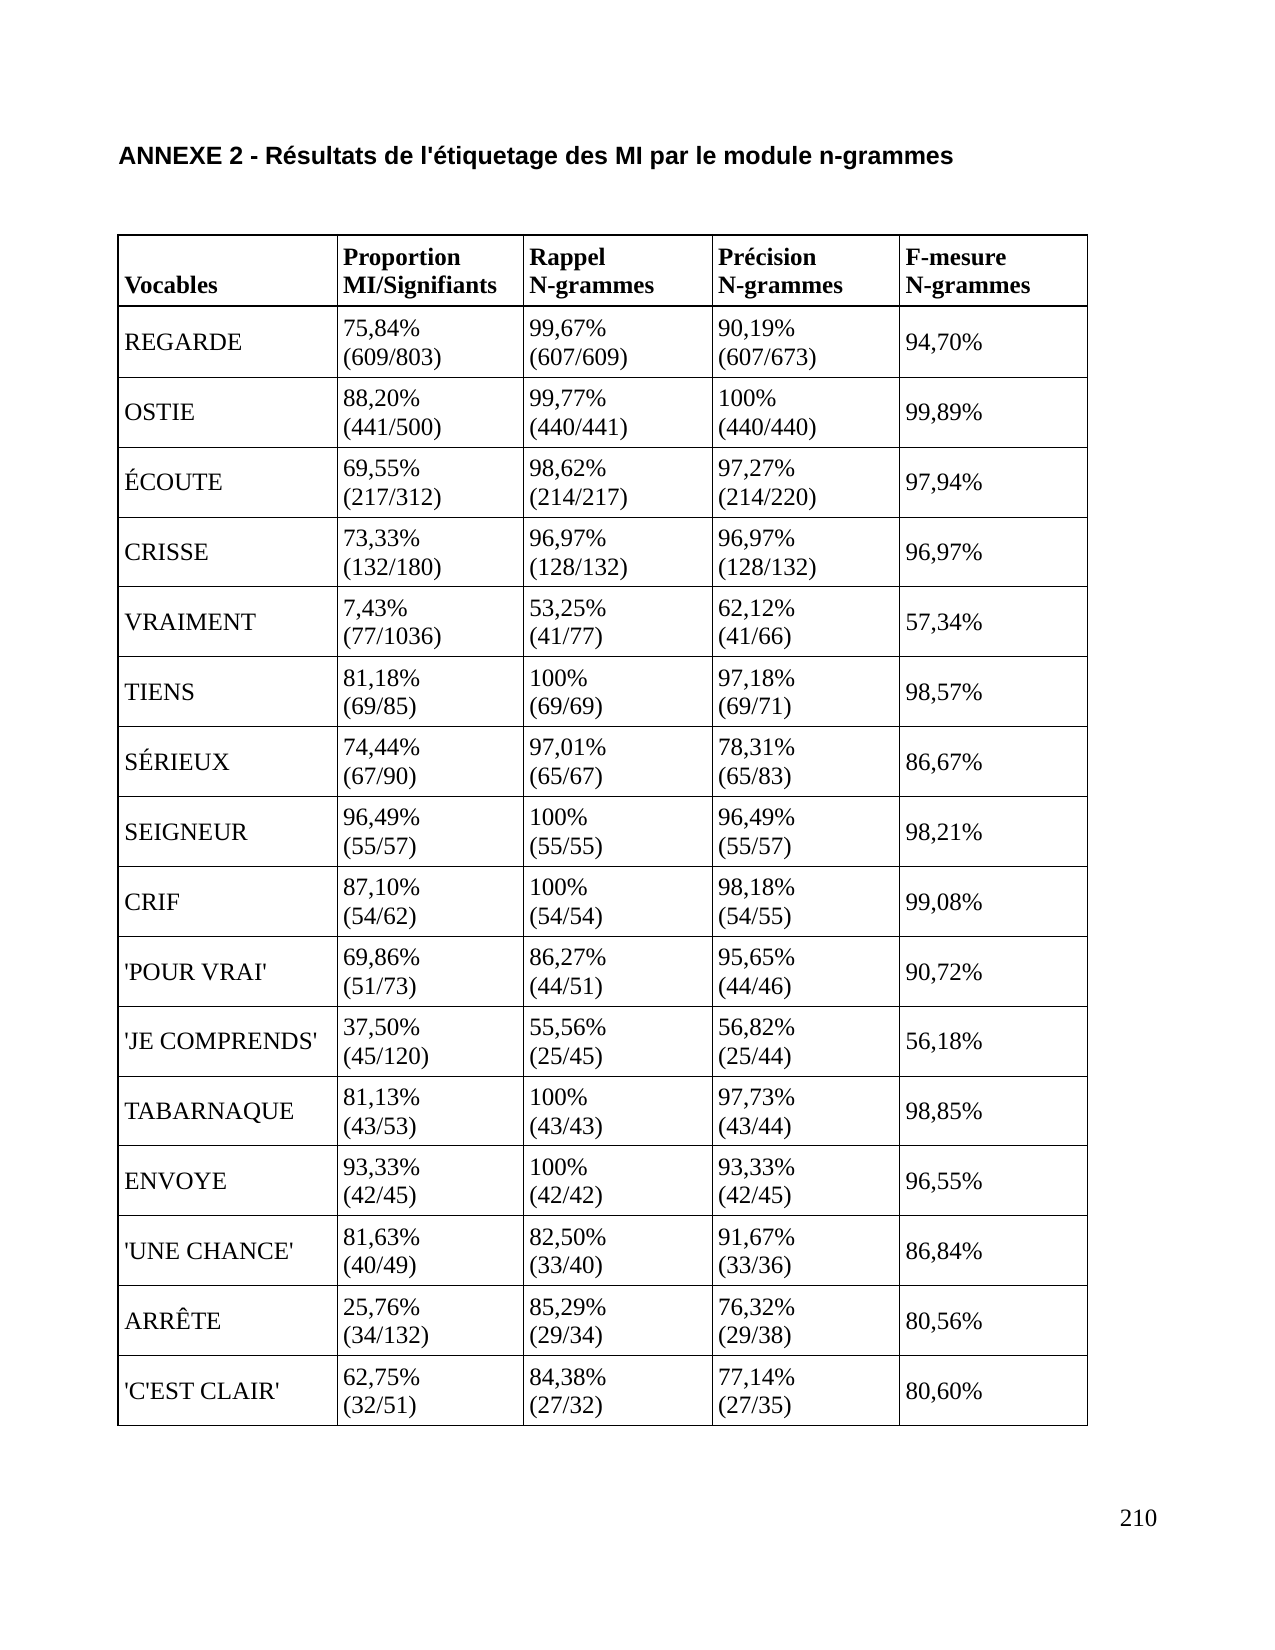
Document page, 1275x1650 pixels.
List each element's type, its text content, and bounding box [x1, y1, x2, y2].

table_cell 80,56% [900, 1286, 1087, 1355]
table_cell CRISSE [119, 518, 337, 586]
table_header F-mesure N-grammes [900, 236, 1087, 305]
table_cell VRAIMENT [119, 587, 337, 656]
table_cell 90,72% [900, 937, 1087, 1006]
table_cell 99,67% (607/609) [524, 307, 712, 377]
table_cell 'UNE CHANCE' [119, 1216, 337, 1285]
table_cell 98,18% (54/55) [713, 867, 899, 936]
table_cell 96,97% (128/132) [713, 518, 899, 586]
table_cell 57,34% [900, 587, 1087, 656]
table_cell 100% (440/440) [713, 378, 899, 446]
table_cell 75,84% (609/803) [338, 307, 523, 377]
table_cell 86,27% (44/51) [524, 937, 712, 1006]
table_cell ÉCOUTE [119, 448, 337, 516]
table_cell TIENS [119, 657, 337, 726]
table_cell 76,32% (29/38) [713, 1286, 899, 1355]
table_cell 86,84% [900, 1216, 1087, 1285]
table_cell 62,12% (41/66) [713, 587, 899, 656]
table_cell 93,33% (42/45) [713, 1146, 899, 1215]
table_cell 84,38% (27/32) [524, 1356, 712, 1425]
table_cell 69,86% (51/73) [338, 937, 523, 1006]
table_cell 100% (42/42) [524, 1146, 712, 1215]
table_cell 62,75% (32/51) [338, 1356, 523, 1425]
table_cell 37,50% (45/120) [338, 1007, 523, 1076]
table_cell 74,44% (67/90) [338, 727, 523, 796]
table_cell 98,21% [900, 797, 1087, 866]
table_cell 94,70% [900, 307, 1087, 377]
table_cell 55,56% (25/45) [524, 1007, 712, 1076]
table_cell 56,82% (25/44) [713, 1007, 899, 1076]
table_cell 97,18% (69/71) [713, 657, 899, 726]
table_cell ARRÊTE [119, 1286, 337, 1355]
table_header Vocables [119, 236, 337, 305]
table_cell OSTIE [119, 378, 337, 446]
table_header Précision N-grammes [713, 236, 899, 305]
table_cell 100% (54/54) [524, 867, 712, 936]
table_cell ENVOYE [119, 1146, 337, 1215]
table_cell 88,20% (441/500) [338, 378, 523, 446]
table_cell 96,55% [900, 1146, 1087, 1215]
table_cell 77,14% (27/35) [713, 1356, 899, 1425]
table_cell 93,33% (42/45) [338, 1146, 523, 1215]
table_cell SEIGNEUR [119, 797, 337, 866]
table_cell 91,67% (33/36) [713, 1216, 899, 1285]
table_header Rappel N-grammes [524, 236, 712, 305]
table_cell 7,43% (77/1036) [338, 587, 523, 656]
table_cell 53,25% (41/77) [524, 587, 712, 656]
table_cell 81,18% (69/85) [338, 657, 523, 726]
table_cell 95,65% (44/46) [713, 937, 899, 1006]
table_cell 82,50% (33/40) [524, 1216, 712, 1285]
table_cell 96,49% (55/57) [338, 797, 523, 866]
table_cell 97,27% (214/220) [713, 448, 899, 516]
table_cell 'C'EST CLAIR' [119, 1356, 337, 1425]
subtitle ANNEXE 2 - Résultats de l'étiquetage des MI par le module n-grammes [118, 141, 1157, 169]
table_cell 86,67% [900, 727, 1087, 796]
table_cell 97,94% [900, 448, 1087, 516]
table_cell 'POUR VRAI' [119, 937, 337, 1006]
table_cell 100% (55/55) [524, 797, 712, 866]
table_cell 97,01% (65/67) [524, 727, 712, 796]
table_cell 56,18% [900, 1007, 1087, 1076]
table_cell TABARNAQUE [119, 1077, 337, 1145]
table_cell 69,55% (217/312) [338, 448, 523, 516]
table_cell 96,97% [900, 518, 1087, 586]
table_cell 81,13% (43/53) [338, 1077, 523, 1145]
table_cell 99,08% [900, 867, 1087, 936]
table_cell 81,63% (40/49) [338, 1216, 523, 1285]
table_cell 73,33% (132/180) [338, 518, 523, 586]
table_cell 98,62% (214/217) [524, 448, 712, 516]
table_cell 96,49% (55/57) [713, 797, 899, 866]
table_cell 100% (43/43) [524, 1077, 712, 1145]
table_cell 90,19% (607/673) [713, 307, 899, 377]
table_header Proportion MI/Signifiants [338, 236, 523, 305]
table_cell 96,97% (128/132) [524, 518, 712, 586]
table_cell 25,76% (34/132) [338, 1286, 523, 1355]
table_cell 80,60% [900, 1356, 1087, 1425]
table_cell 87,10% (54/62) [338, 867, 523, 936]
table_cell 99,77% (440/441) [524, 378, 712, 446]
table_cell 'JE COMPRENDS' [119, 1007, 337, 1076]
table_cell REGARDE [119, 307, 337, 377]
table_cell CRIF [119, 867, 337, 936]
table_cell 78,31% (65/83) [713, 727, 899, 796]
table_cell SÉRIEUX [119, 727, 337, 796]
table_cell 100% (69/69) [524, 657, 712, 726]
table_cell 98,85% [900, 1077, 1087, 1145]
table_cell 98,57% [900, 657, 1087, 726]
table_cell 97,73% (43/44) [713, 1077, 899, 1145]
table_cell 99,89% [900, 378, 1087, 446]
table_cell 85,29% (29/34) [524, 1286, 712, 1355]
